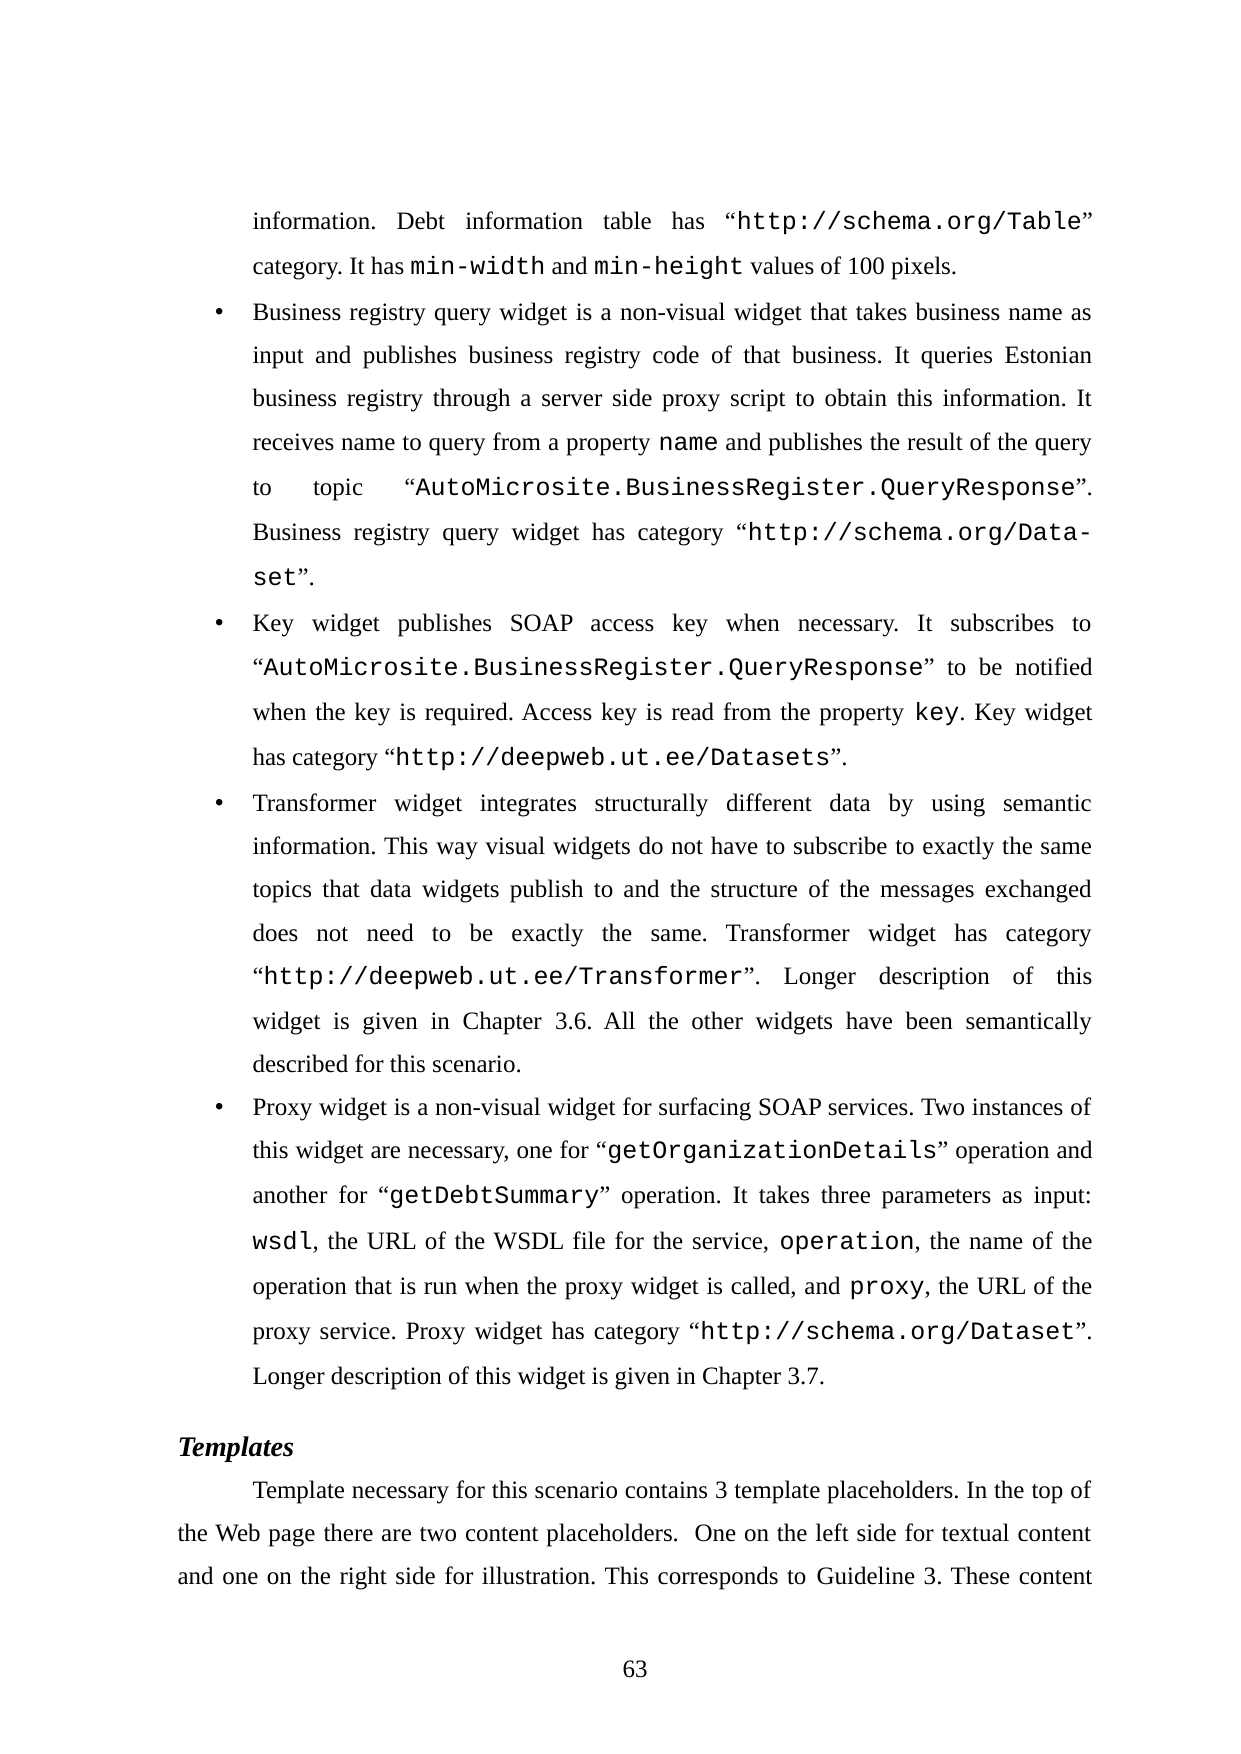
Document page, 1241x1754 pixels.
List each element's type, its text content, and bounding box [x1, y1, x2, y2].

subtitle Templates [177, 1429, 1093, 1462]
text Template necessary for this scenario contains 3 template placeholders. In the top of the Web page there are two content placeholders. One on the left side for textual content and one on the right side for illustration. This corresponds to Guideline 3. These content [177, 1475, 1093, 1590]
list Key widget publishes SOAP access key when necessary. It subscribes to “AutoMicrosite.BusinessRegister.QueryResponse” to be notified when the key is required. Access key is read from the property key. Key widget has category “http://deepweb.ut.ee/Datasets”. [215, 608, 1093, 773]
